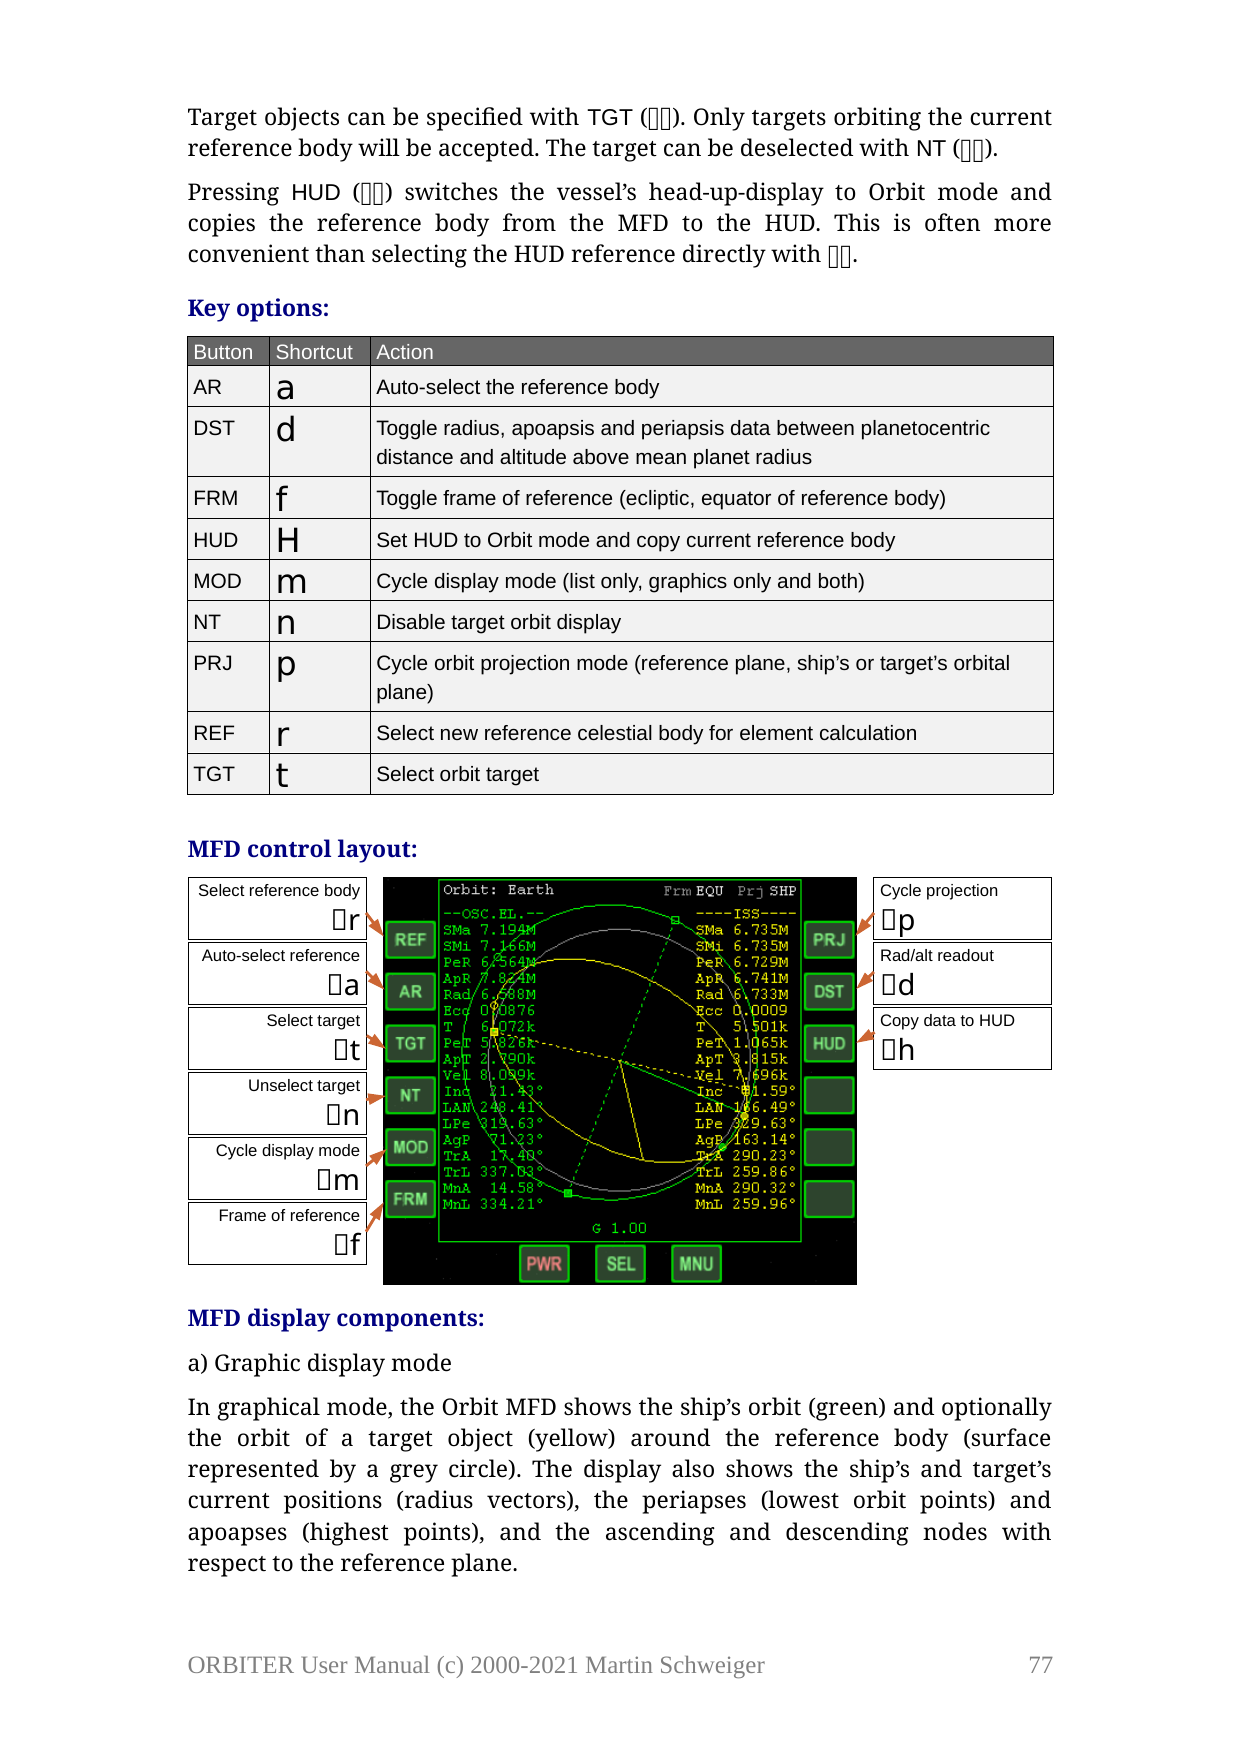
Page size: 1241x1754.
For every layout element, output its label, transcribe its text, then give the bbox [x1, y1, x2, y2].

table_cell Select new reference celestial body for element calculation [371, 712, 1053, 752]
text Pressing HUD () switches the vessel’s head-up-display to Orbit mode and copies the reference body from the MFD to the HUD. This is often more convenient than selecting the HUD reference directly with . [187, 175, 1053, 269]
text Target objects can be specified with TGT (). Only targets orbiting the current reference body will be accepted. The target can be deselected with NT (). [187, 100, 1053, 163]
table_header Shortcut [270, 337, 370, 365]
text In graphical mode, the Orbit MFD shows the ship’s orbit (green) and optionally the orbit of a target object (yellow) around the reference body (surface represented by a grey circle). The display also shows the ship’s and target’s current positions (radius vectors), the periapses (lowest orbit points) and apoapses (highest points), and the ascending and descending nodes with respect to the reference plane. [187, 1390, 1053, 1578]
table_cell NT [188, 601, 269, 641]
picture [383, 877, 857, 1285]
table_cell Cycle display mode (list only, graphics only and both) [371, 560, 1053, 600]
table_cell AR [188, 366, 269, 406]
table_cell HUD [188, 519, 269, 559]
table_cell r [270, 712, 370, 752]
table_cell Disable target orbit display [371, 601, 1053, 641]
table_cell d [270, 407, 370, 476]
table_cell m [270, 560, 370, 600]
table_cell Set HUD to Orbit mode and copy current reference body [371, 519, 1053, 559]
table_header Button [188, 337, 269, 365]
table_cell MOD [188, 560, 269, 600]
table_cell REF [188, 712, 269, 752]
subtitle MFD display components: [187, 887, 1053, 1333]
table_cell t [270, 754, 370, 794]
table_header Action [371, 337, 1053, 365]
table_cell DST [188, 407, 269, 476]
subtitle Key options: [187, 291, 1053, 323]
table_cell f [270, 477, 370, 518]
table_cell TGT [188, 754, 269, 794]
table_cell Auto-select the reference body [371, 366, 1053, 406]
table_cell PRJ [188, 642, 269, 711]
table_cell Select orbit target [371, 754, 1053, 794]
table_cell Toggle radius, apoapsis and periapsis data between planetocentric distance and altitude above mean planet radius [371, 407, 1053, 476]
subtitle MFD control layout: [187, 833, 1053, 864]
table_cell n [270, 601, 370, 641]
table_cell H [270, 519, 370, 559]
table_cell Cycle orbit projection mode (reference plane, ship’s or target’s orbital plane) [371, 642, 1053, 711]
table_cell FRM [188, 477, 269, 518]
text a) Graphic display mode [187, 1346, 1053, 1378]
table_cell Toggle frame of reference (ecliptic, equator of reference body) [371, 477, 1053, 518]
table_cell p [270, 642, 370, 711]
table_cell a [270, 366, 370, 406]
